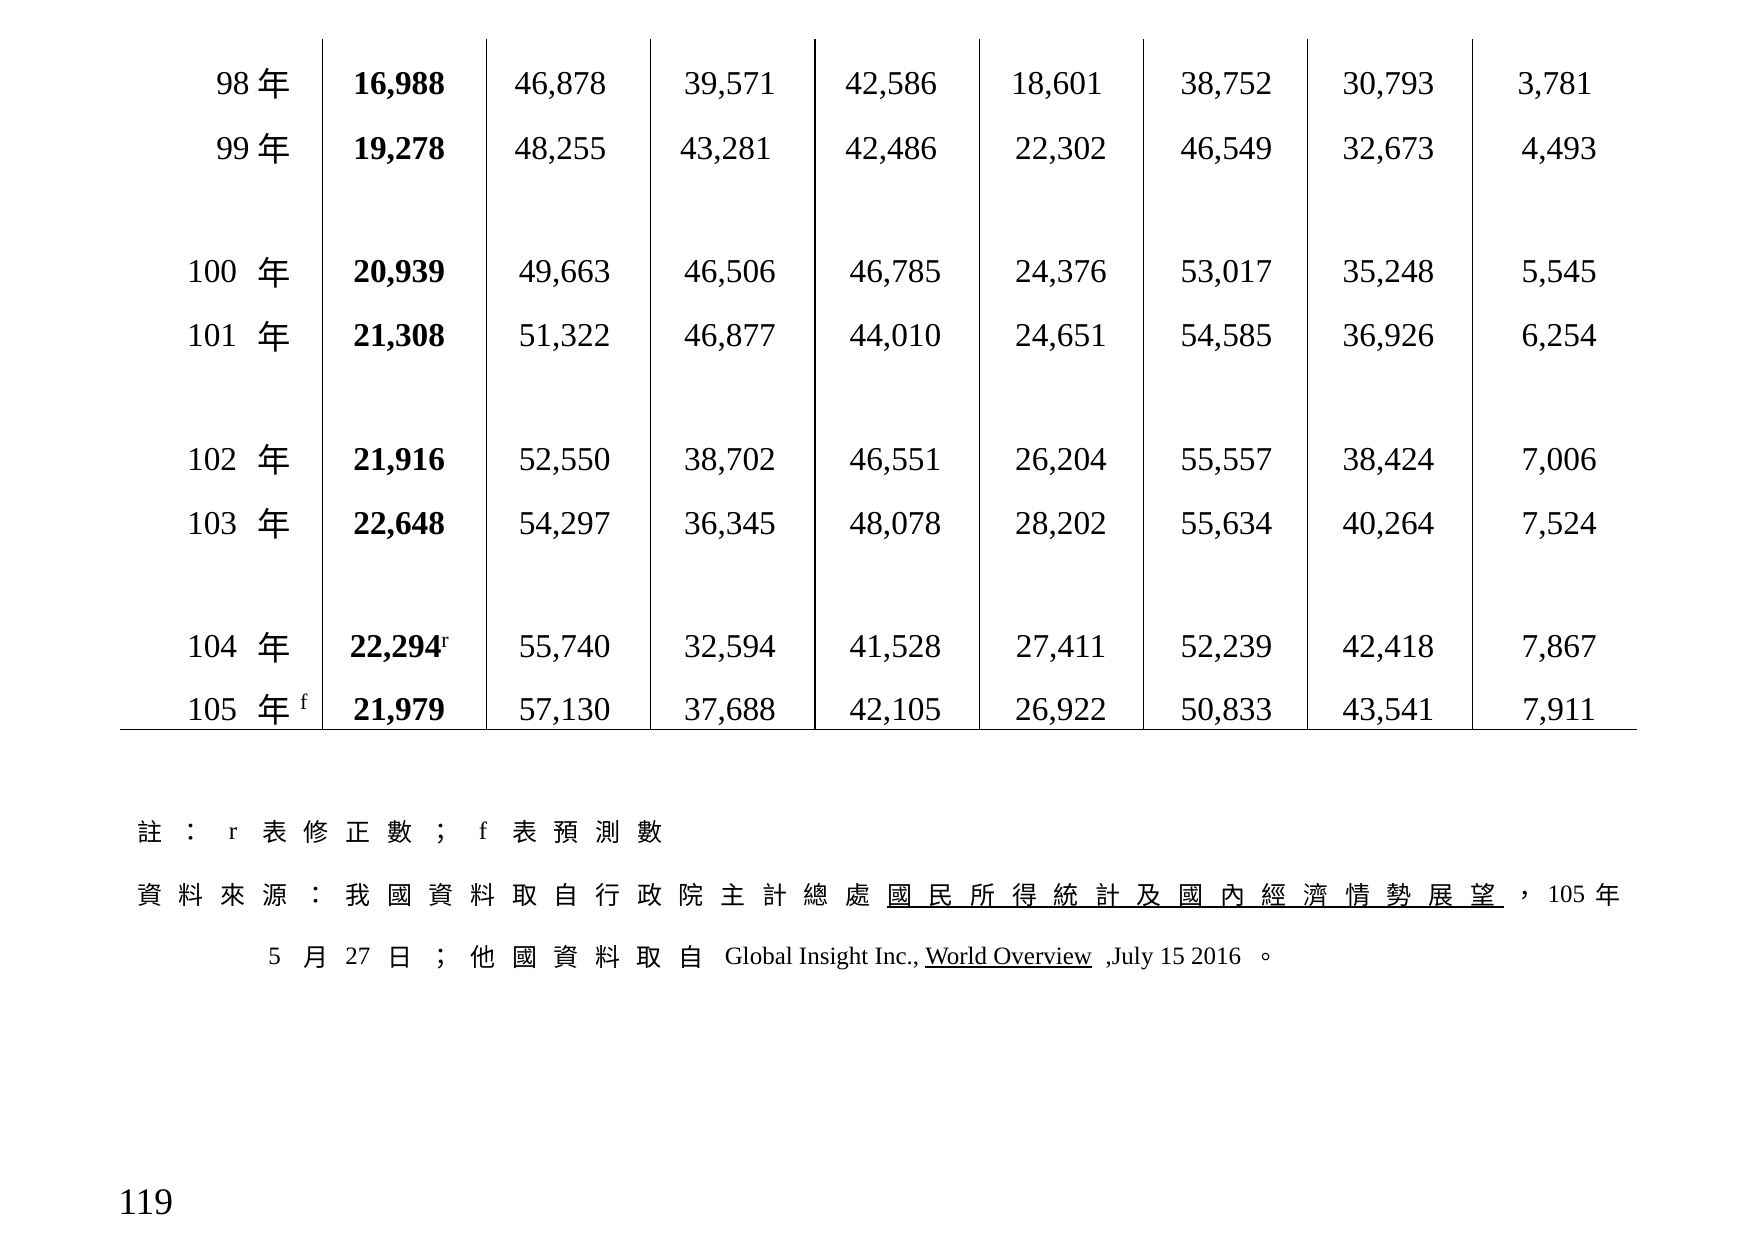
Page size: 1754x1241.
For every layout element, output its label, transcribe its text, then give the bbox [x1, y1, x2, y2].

table_cell 42,105 [816, 667, 979, 729]
table_cell 32,594 [651, 544, 814, 667]
table_cell 38,424 [1308, 357, 1472, 479]
table_cell 37,688 [651, 667, 814, 729]
table_cell 104年 [120, 544, 322, 667]
table_cell 21,916 [323, 357, 486, 479]
table_cell 18,601 [980, 39, 1143, 104]
table_cell 7,524 [1473, 479, 1637, 544]
table_cell 4,493 [1473, 104, 1637, 169]
table_cell 50,833 [1144, 667, 1307, 729]
table_cell 28,202 [980, 479, 1143, 544]
table_cell 44,010 [816, 292, 979, 357]
table_cell 41,528 [816, 544, 979, 667]
table_cell 26,204 [980, 357, 1143, 479]
table_cell 21,308 [323, 292, 486, 357]
table_cell 52,550 [487, 357, 650, 479]
table_cell 46,878 [487, 39, 650, 104]
table_cell 43,281 [651, 104, 814, 169]
table_cell 22,302 [980, 104, 1143, 169]
table_cell 54,585 [1144, 292, 1307, 357]
table_cell 103年 [120, 479, 322, 544]
table_cell 46,877 [651, 292, 814, 357]
table_cell 6,254 [1473, 292, 1637, 357]
table_cell 22,294r [323, 544, 486, 667]
table_cell 35,248 [1308, 169, 1472, 292]
table_cell 46,506 [651, 169, 814, 292]
table_cell 26,922 [980, 667, 1143, 729]
table_cell 57,130 [487, 667, 650, 729]
table_cell 16,988 [323, 39, 486, 104]
table_cell 22,648 [323, 479, 486, 544]
text 註：r表修正數；f表預測數 [128, 789, 1628, 852]
table_cell 101年 [120, 292, 322, 357]
table_cell 24,651 [980, 292, 1143, 357]
table_cell 46,785 [816, 169, 979, 292]
table_cell 42,486 [816, 104, 979, 169]
table_cell 53,017 [1144, 169, 1307, 292]
table_cell 102年 [120, 357, 322, 479]
table_cell 48,078 [816, 479, 979, 544]
table_cell 55,557 [1144, 357, 1307, 479]
table_cell 49,663 [487, 169, 650, 292]
table_cell 32,673 [1308, 104, 1472, 169]
table_cell 3,781 [1473, 39, 1637, 104]
table_cell 24,376 [980, 169, 1143, 292]
table_cell 98年 [120, 39, 322, 104]
table_cell 43,541 [1308, 667, 1472, 729]
table_cell 7,867 [1473, 544, 1637, 667]
table_cell 100年 [120, 169, 322, 292]
table_cell 51,322 [487, 292, 650, 357]
table_cell 42,418 [1308, 544, 1472, 667]
table_cell 7,006 [1473, 357, 1637, 479]
table_cell 5,545 [1473, 169, 1637, 292]
table_cell 30,793 [1308, 39, 1472, 104]
table_cell 54,297 [487, 479, 650, 544]
table_cell 38,752 [1144, 39, 1307, 104]
table_cell 39,571 [651, 39, 814, 104]
table_cell 46,551 [816, 357, 979, 479]
table_cell 105年f [120, 667, 322, 729]
table_cell 40,264 [1308, 479, 1472, 544]
table_cell 19,278 [323, 104, 486, 169]
table_cell 38,702 [651, 357, 814, 479]
table_cell 55,740 [487, 544, 650, 667]
table_cell 20,939 [323, 169, 486, 292]
table_cell 42,586 [816, 39, 979, 104]
table_cell 48,255 [487, 104, 650, 169]
table_cell 46,549 [1144, 104, 1307, 169]
table_cell 52,239 [1144, 544, 1307, 667]
table_cell 7,911 [1473, 667, 1637, 729]
table_cell 55,634 [1144, 479, 1307, 544]
text 資料來源：我國資料取自行政院主計總處國民所得統計及國內經濟情勢展望，105年5月27日；他國資料取自Global Insight Inc., World Overview ,July 15 2016。 [128, 852, 1628, 977]
table_cell 27,411 [980, 544, 1143, 667]
table_cell 99年 [120, 104, 322, 169]
table_cell 36,345 [651, 479, 814, 544]
table_cell 21,979 [323, 667, 486, 729]
table_cell 36,926 [1308, 292, 1472, 357]
